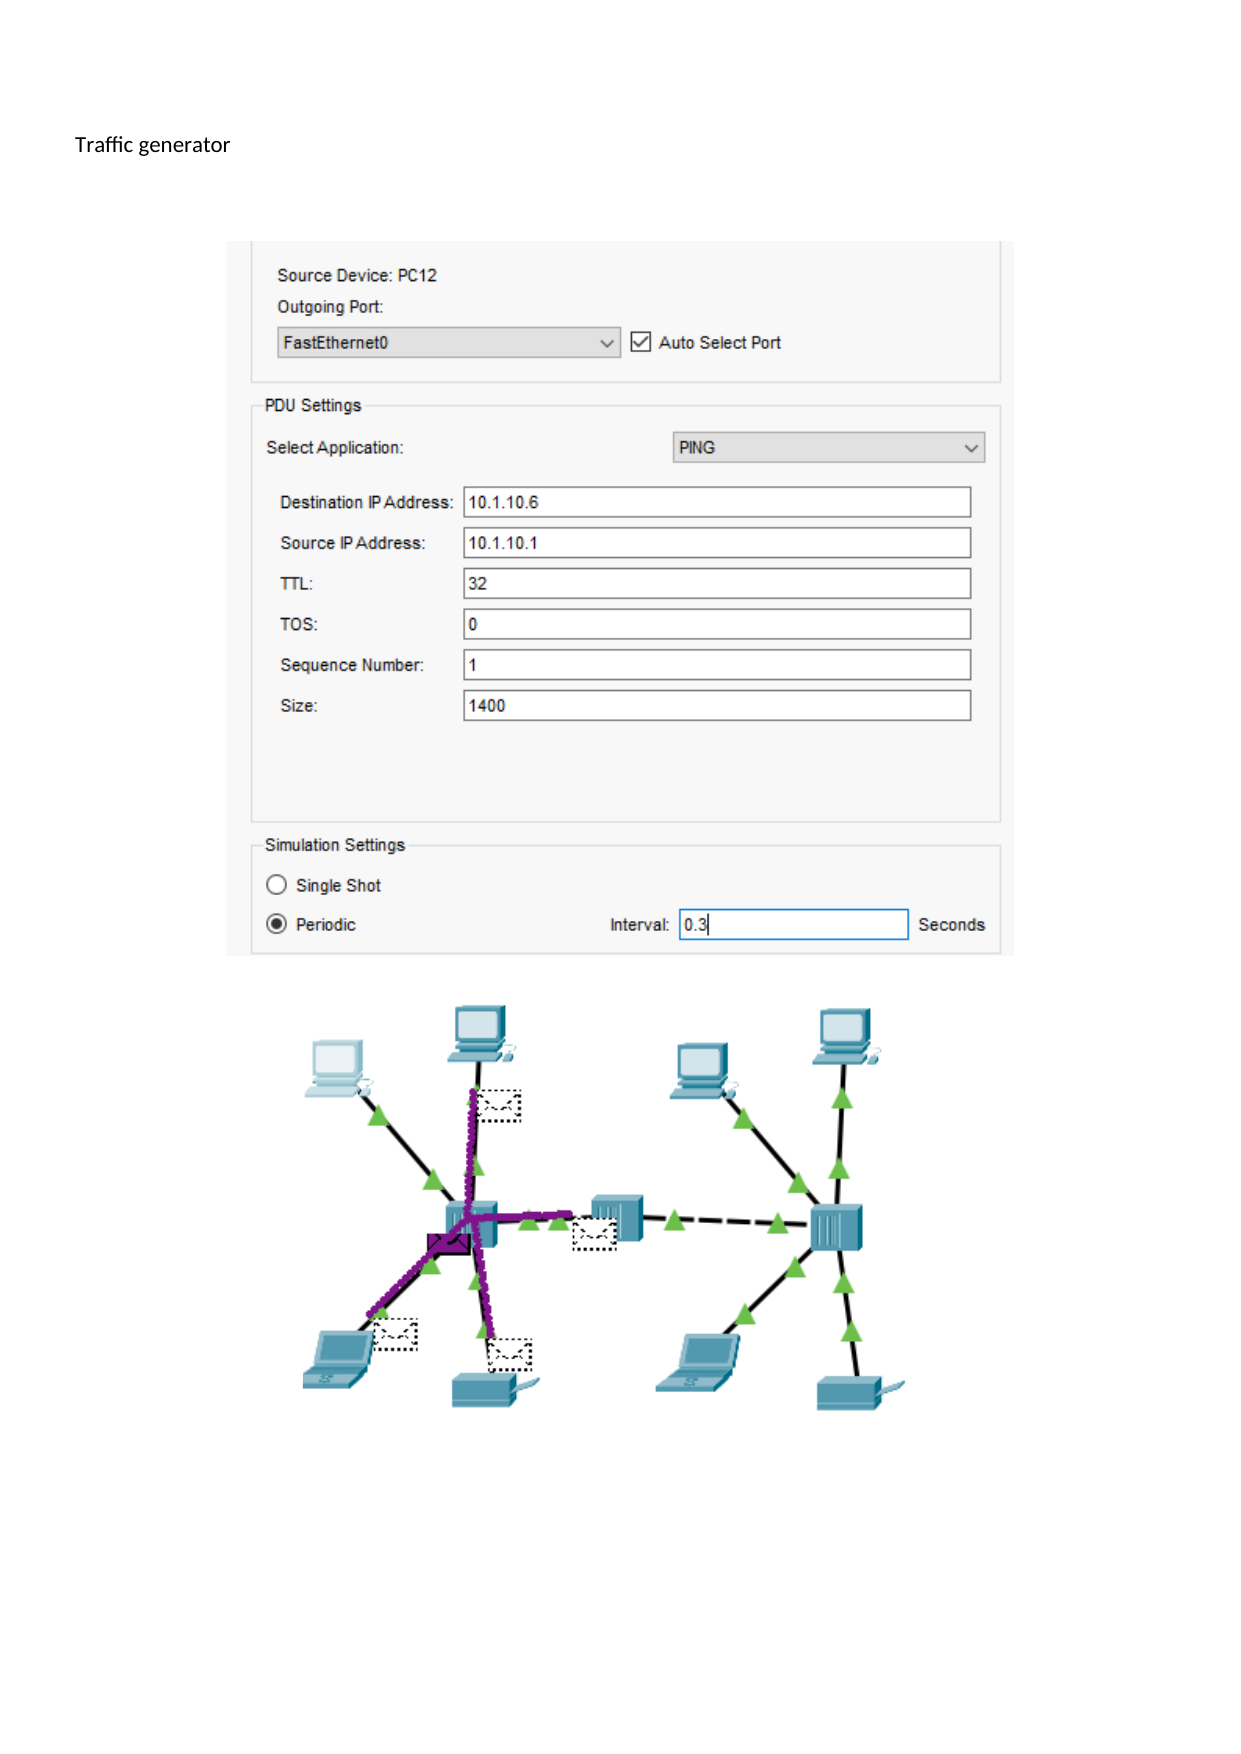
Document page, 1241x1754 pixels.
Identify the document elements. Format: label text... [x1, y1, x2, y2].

text Traffic generator [75, 130, 1165, 158]
picture [302, 982, 938, 1453]
picture [226, 241, 1014, 956]
